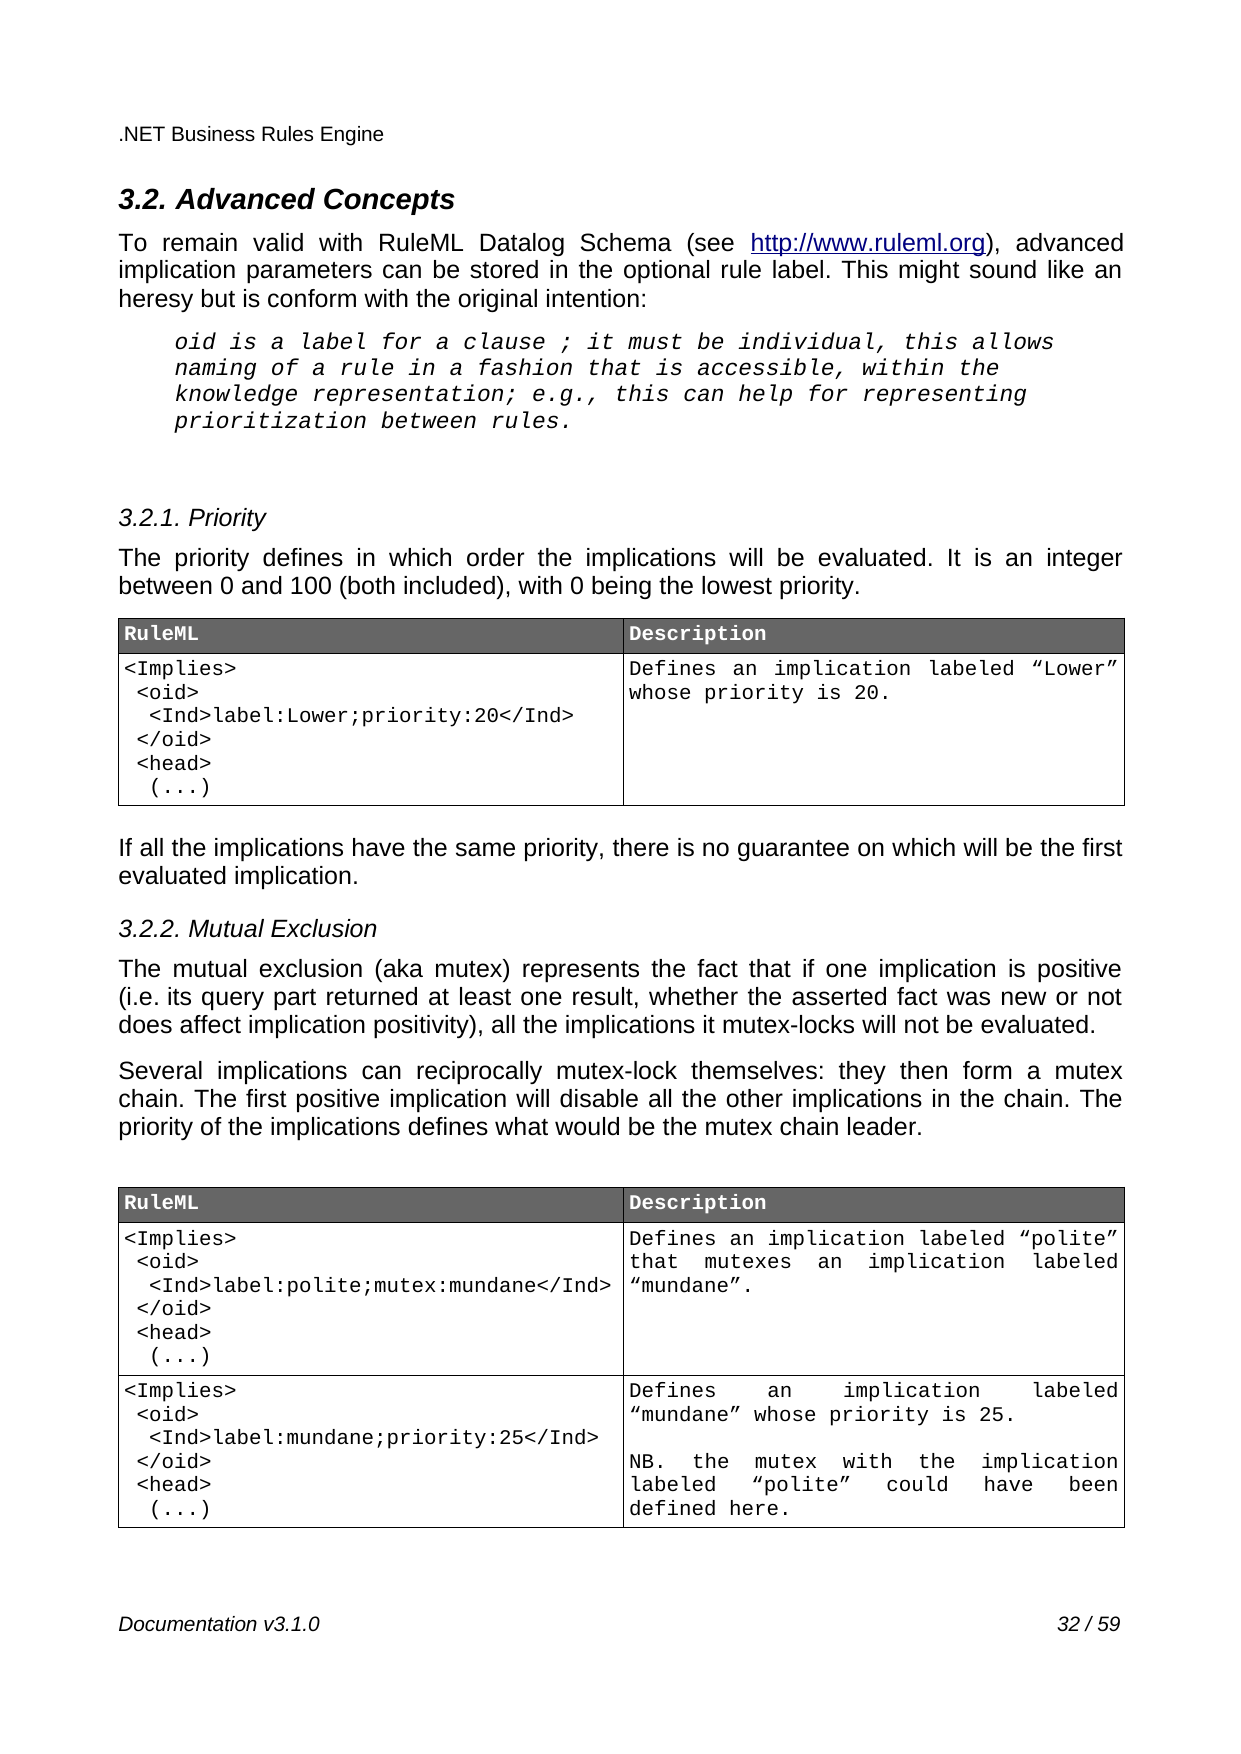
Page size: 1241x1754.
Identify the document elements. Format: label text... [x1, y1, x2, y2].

table_header RuleML [119, 1188, 623, 1222]
table_cell Defines an implication labeled “polite” that mutexes an implication labeled “mundane”. [624, 1223, 1124, 1375]
text The mutual exclusion (aka mutex) represents the fact that if one implication is positive (i.e. its query part returned at least one result, whether the asserted fact was new or not does affect implication positivity), all the implications it mutex-locks will not be evaluated. [118, 955, 1124, 1039]
subtitle Mutual Exclusion [118, 914, 1124, 943]
table_cell <Implies> <oid> <Ind>label:Lower;priority:20</Ind> </oid> <head> (...) [119, 654, 623, 805]
table_cell <Implies> <oid> <Ind>label:polite;mutex:mundane</Ind> </oid> <head> (...) [119, 1223, 623, 1375]
table_header Description [624, 1188, 1124, 1222]
text Several implications can reciprocally mutex-lock themselves: they then form a mutex chain. The first positive implication will disable all the other implications in the chain. The priority of the implications defines what would be the mutex chain leader. [118, 1057, 1124, 1169]
text To remain valid with RuleML Datalog Schema (see http://www.ruleml.org), advanced implication parameters can be stored in the optional rule label. This might sound like an heresy but is conform with the original intention: [118, 228, 1124, 312]
text oid is a label for a clause ; it must be individual, this allows naming of a rule in a fashion that is accessible, within the knowledge representation; e.g., this can help for representing prioritization between rules. [174, 330, 1124, 435]
subtitle Advanced Concepts [118, 183, 1124, 216]
table_cell <Implies> <oid> <Ind>label:mundane;priority:25</Ind> </oid> <head> (...) [119, 1376, 623, 1527]
text If all the implications have the same priority, there is no guarantee on which will be the first evaluated implication. [118, 833, 1124, 889]
table_header Description [624, 619, 1124, 653]
table_header RuleML [119, 619, 623, 653]
subtitle Priority [118, 503, 1124, 531]
table_cell Defines an implication labeled “Lower” whose priority is 20. [624, 654, 1124, 805]
table_cell Defines an implication labeled “mundane” whose priority is 25. NB. the mutex with the implication labeled “polite” could have been defined here. [624, 1376, 1124, 1527]
text The priority defines in which order the implications will be evaluated. It is an integer between 0 and 100 (both included), with 0 being the lowest priority. [118, 544, 1124, 600]
